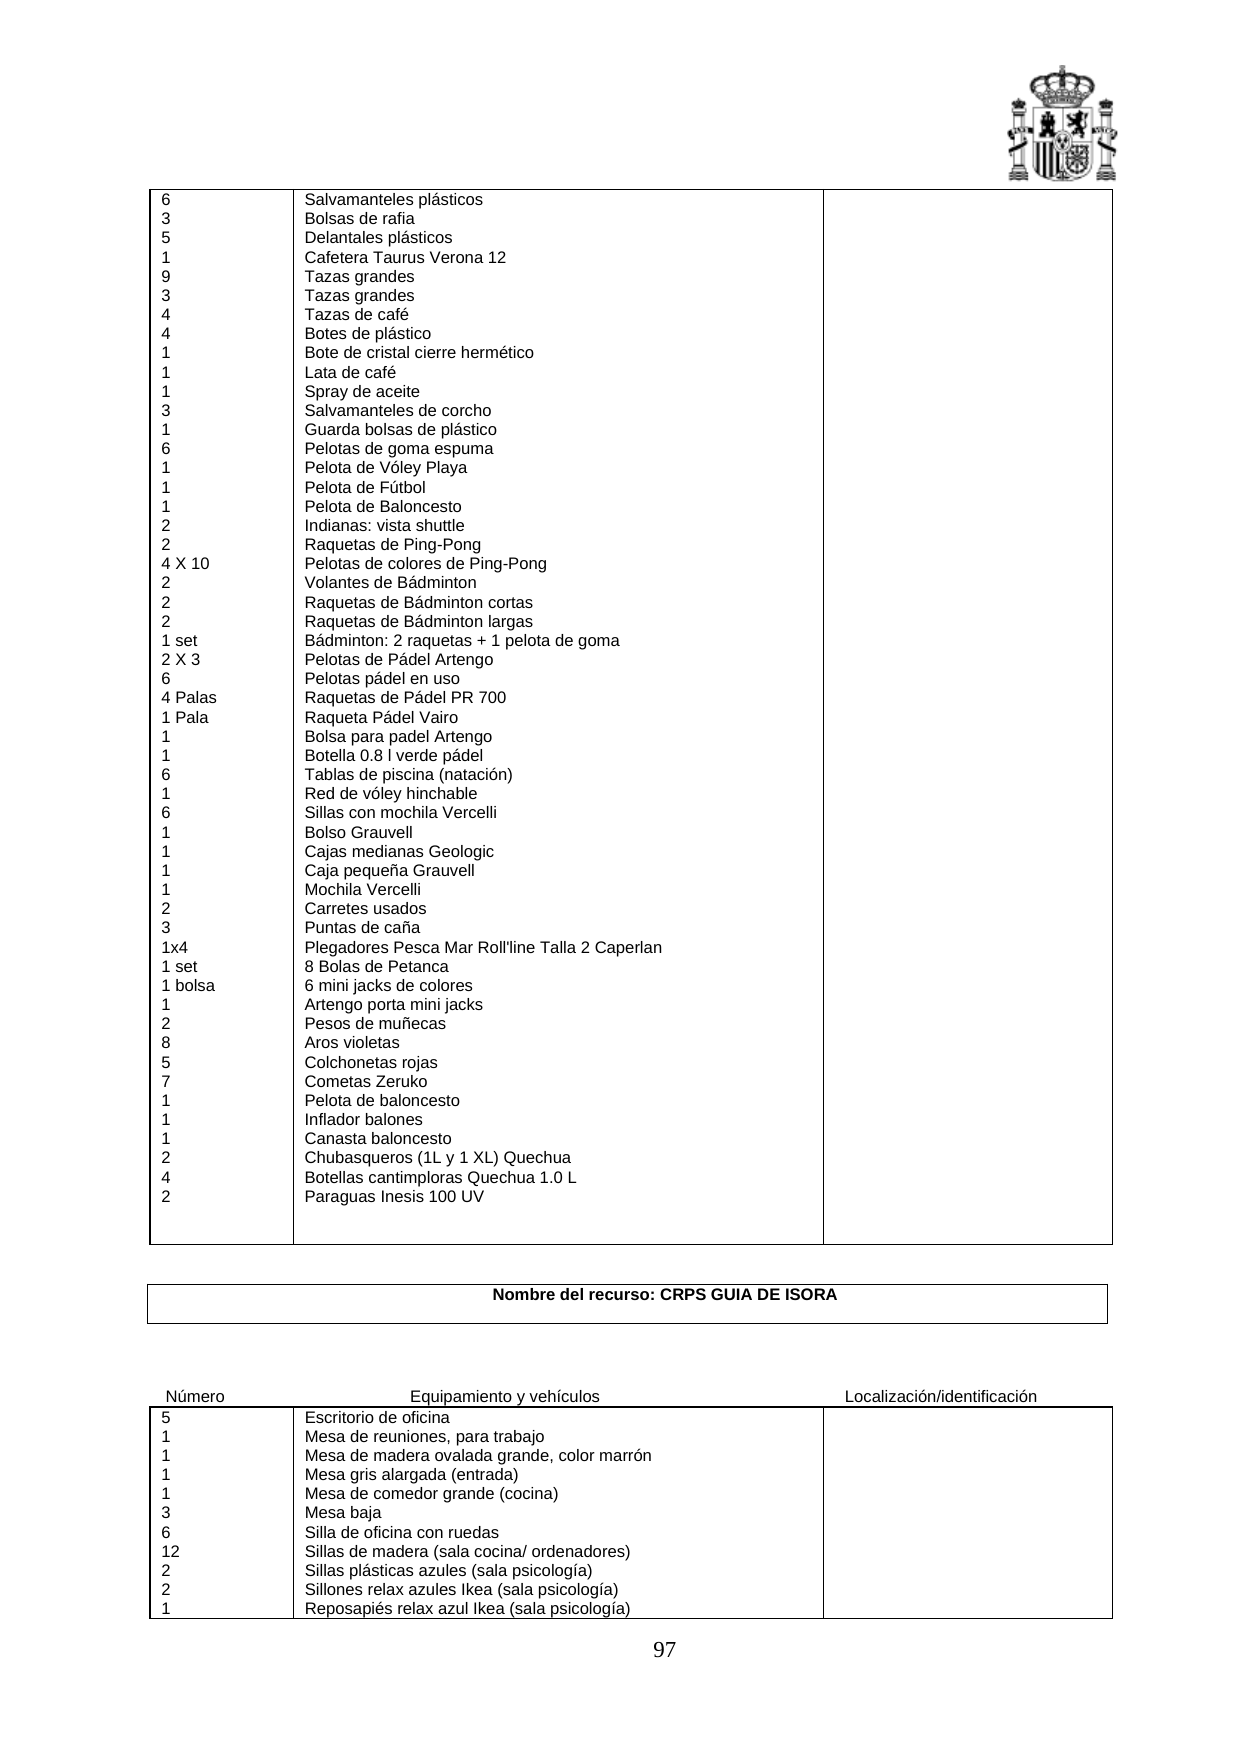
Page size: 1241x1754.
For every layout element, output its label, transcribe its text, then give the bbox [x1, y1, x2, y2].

table_cell [824, 1408, 1112, 1618]
table_header [150, 1362, 154, 1406]
table_cell [824, 190, 1112, 1244]
table_cell 5 1 1 1 1 3 6 12 2 2 1 [151, 1408, 293, 1618]
table_header Equipamiento y vehículos [297, 1362, 708, 1406]
table_header Localización/identificación [708, 1362, 1116, 1406]
table_cell 6 3 5 1 9 3 4 4 1 1 1 3 1 6 1 1 1 2 2 4 X 10 2 2 2 1 set 2 X 3 6 4 Palas 1 Pala 1 1 6 1 6 1 1 1 1 2 3 1x4 1 set 1 bolsa 1 2 8 5 7 1 1 1 2 4 2 [151, 190, 293, 1244]
table_cell Salvamanteles plásticos Bolsas de rafia Delantales plásticos Cafetera Taurus Verona 12 Tazas grandes Tazas grandes Tazas de café Botes de plástico Bote de cristal cierre hermético Lata de café Spray de aceite Salvamanteles de corcho Guarda bolsas de plástico Pelotas de goma espuma Pelota de Vóley Playa Pelota de Fútbol Pelota de Baloncesto Indianas: vista shuttle Raquetas de Ping-Pong Pelotas de colores de Ping-Pong Volantes de Bádminton Raquetas de Bádminton cortas Raquetas de Bádminton largas Bádminton: 2 raquetas + 1 pelota de goma Pelotas de Pádel Artengo Pelotas pádel en uso Raquetas de Pádel PR 700 Raqueta Pádel Vairo Bolsa para padel Artengo Botella 0.8 l verde pádel Tablas de piscina (natación) Red de vóley hinchable Sillas con mochila Vercelli Bolso Grauvell Cajas medianas Geologic Caja pequeña Grauvell Mochila Vercelli Carretes usados Puntas de caña Plegadores Pesca Mar Roll'line Talla 2 Caperlan 8 Bolas de Petanca 6 mini jacks de colores Artengo porta mini jacks Pesos de muñecas Aros violetas Colchonetas rojas Cometas Zeruko Pelota de baloncesto Inflador balones Canasta baloncesto Chubasqueros (1L y 1 XL) Quechua Botellas cantimploras Quechua 1.0 L Paraguas Inesis 100 UV [294, 190, 823, 1244]
table_header Número [154, 1362, 297, 1406]
table_cell Escritorio de oficina Mesa de reuniones, para trabajo Mesa de madera ovalada grande, color marrón Mesa gris alargada (entrada) Mesa de comedor grande (cocina) Mesa baja Silla de oficina con ruedas Sillas de madera (sala cocina/ ordenadores) Sillas plásticas azules (sala psicología) Sillones relax azules Ikea (sala psicología) Reposapiés relax azul Ikea (sala psicología) [294, 1408, 823, 1618]
table_header Nombre del recurso: CRPS GUIA DE ISORA [148, 1285, 1107, 1323]
